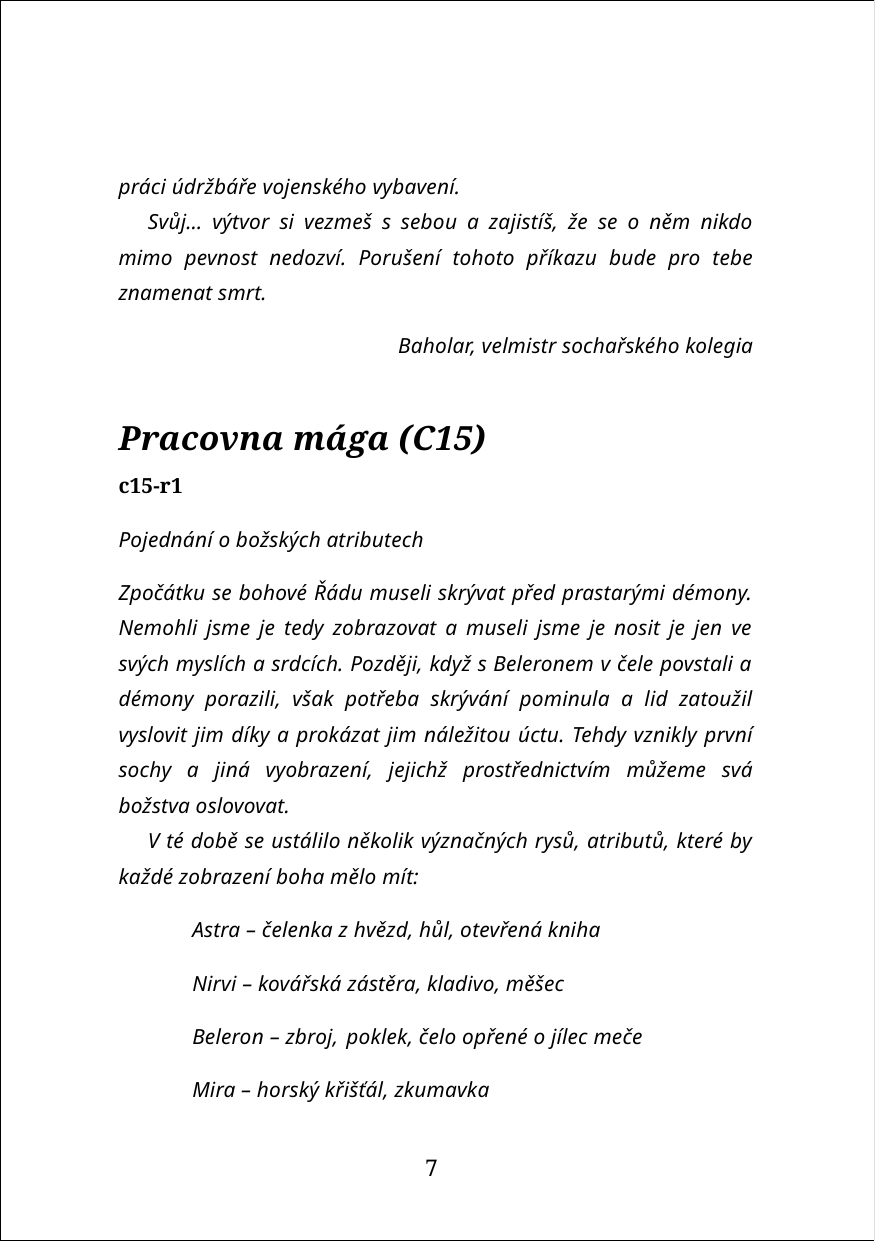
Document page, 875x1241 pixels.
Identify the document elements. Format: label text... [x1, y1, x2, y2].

text Zpočátku se bohové Řádu museli skrývat před prastarými démony. Nemohli jsme je tedy zobrazovat a museli jsme je nosit je jen ve svých myslích a srdcích. Později, když s Beleronem v čele povstali a démony porazili, však potřeba skrývání pominula a lid zatoužil vyslovit jim díky a prokázat jim náležitou úctu. Tehdy vznikly první sochy a jiná vyobrazení, jejichž prostřednictvím můžeme svá božstva oslovovat. V té době se ustálilo několik význačných rysů, atributů, které by každé zobrazení boha mělo mít: [118, 578, 756, 891]
text Mira – horský křišťál, zkumavka [192, 1075, 756, 1103]
text c15-r1 [118, 472, 756, 500]
text Beleron – zbroj, poklek, čelo opřené o jílec meče [192, 1022, 756, 1050]
text Nirvi – kovářská zástěra, kladivo, měšec [192, 969, 756, 997]
text práci údržbáře vojenského vybavení. Svůj… výtvor si vezmeš s sebou a zajistíš, že se o něm nikdo mimo pevnost nedozví. Porušení tohoto příkazu bude pro tebe znamenat smrt. [118, 172, 756, 307]
text Pojednání o božských atributech [118, 525, 756, 553]
text Astra – čelenka z hvězd, hůl, otevřená kniha [192, 915, 756, 944]
subtitle Pracovna mága (C15) [118, 414, 756, 460]
text Baholar, velmistr sochařského kolegia [118, 332, 756, 360]
